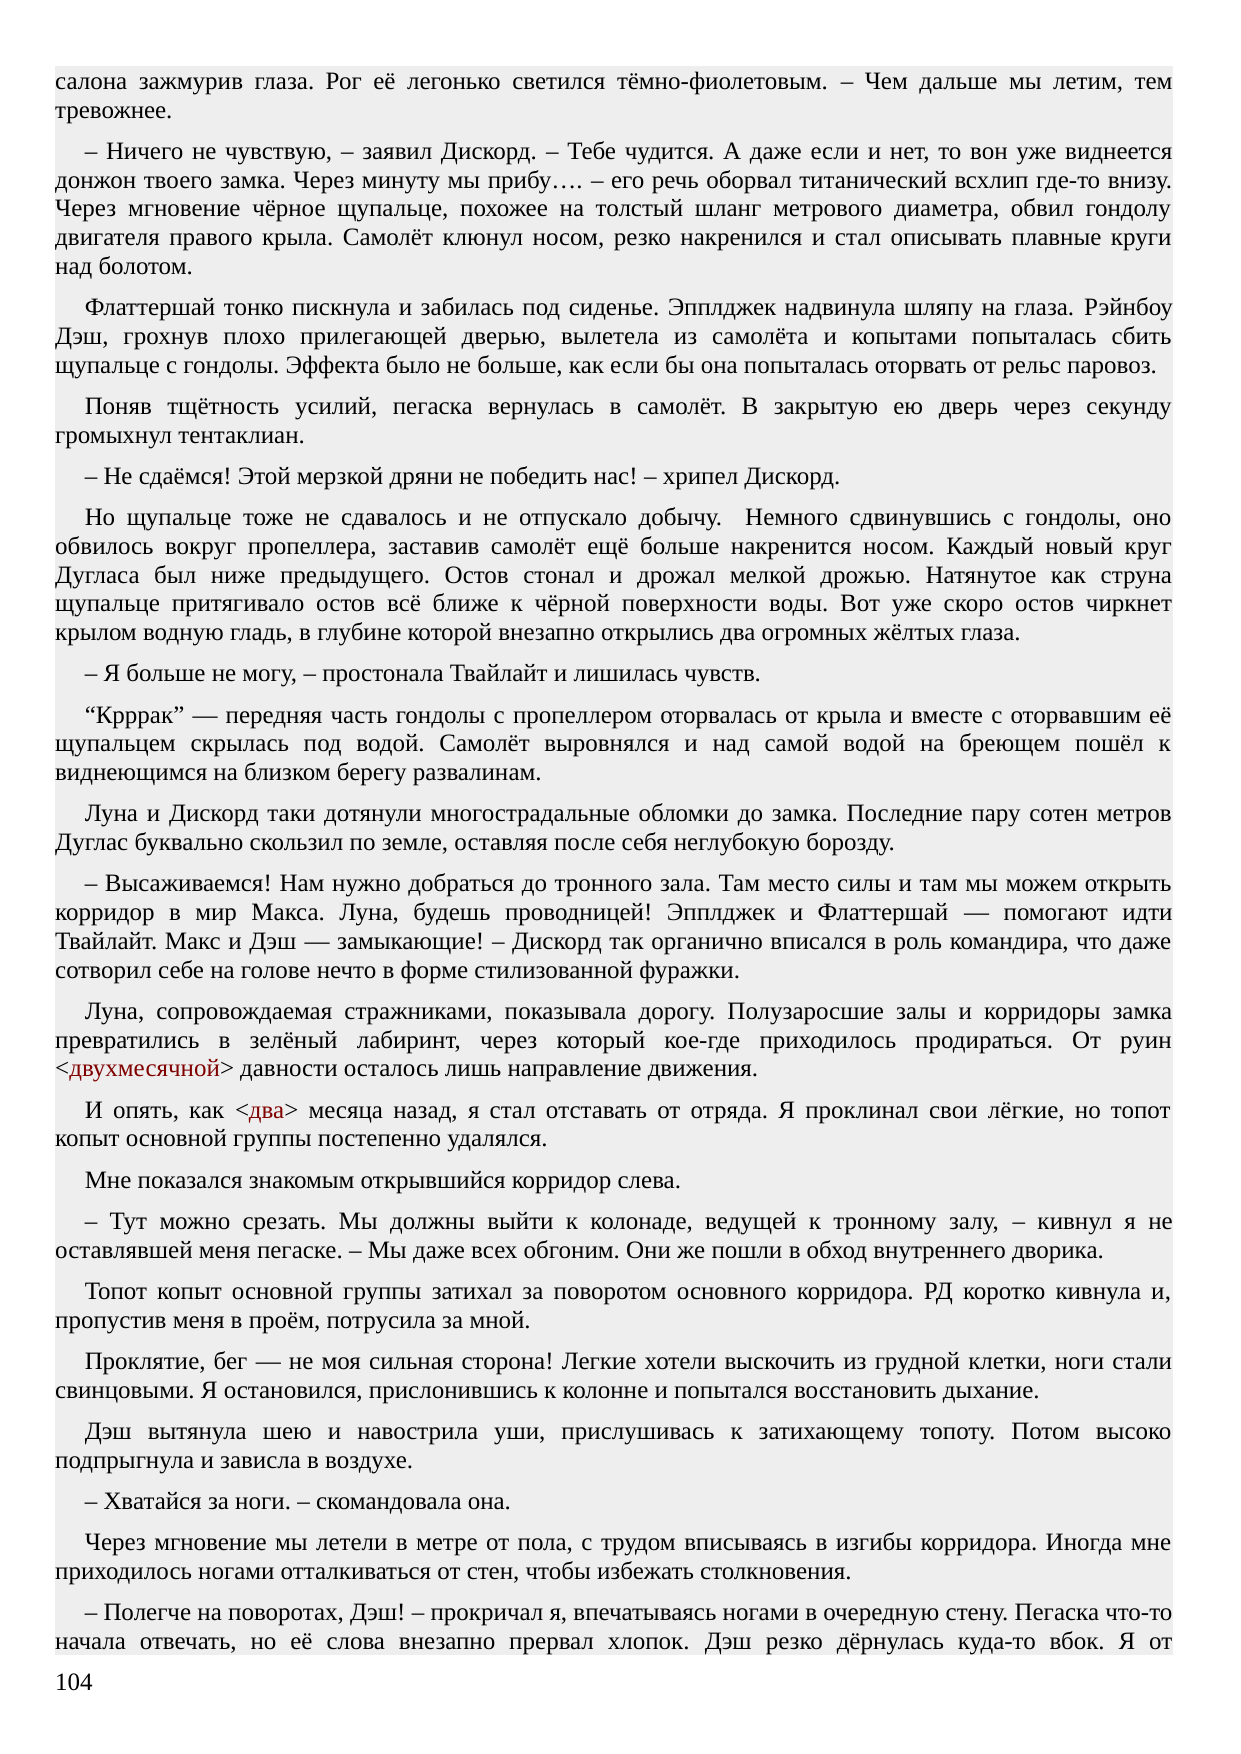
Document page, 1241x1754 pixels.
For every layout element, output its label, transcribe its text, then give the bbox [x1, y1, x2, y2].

text Мне показался знакомым открывшийся корридор слева. [55, 1165, 1173, 1193]
text Луна и Дискорд таки дотянули многострадальные обломки до замка. Последние пару сотен метров Дуглас буквально скользил по земле, оставляя после себя неглубокую борозду. [55, 798, 1173, 856]
text Флаттершай тонко пискнула и забилась под сиденье. Эпплджек надвинула шляпу на глаза. Рэйнбоу Дэш, грохнув плохо прилегающей дверью, вылетела из самолёта и копытами попыталась сбить щупальце с гондолы. Эффекта было не больше, как если бы она попыталась оторвать от рельс паровоз. [55, 292, 1173, 378]
text Через мгновение мы летели в метре от пола, с трудом вписываясь в изгибы корридора. Иногда мне приходилось ногами отталкиваться от стен, чтобы избежать столкновения. [55, 1527, 1173, 1585]
text – Высаживаемся! Нам нужно добраться до тронного зала. Там место силы и там мы можем открыть корридор в мир Макса. Луна, будешь проводницей! Эпплджек и Флаттершай — помогают идти Твайлайт. Макс и Дэш — замыкающие! – Дискорд так органично вписался в роль командира, что даже сотворил себе на голове нечто в форме стилизованной фуражки. [55, 868, 1173, 983]
text Дэш вытянула шею и навострила уши, прислушивась к затихающему топоту. Потом высоко подпрыгнула и зависла в воздухе. [55, 1416, 1173, 1473]
text – Тут можно срезать. Мы должны выйти к колонаде, ведущей к тронному залу, – кивнул я не оставлявшей меня пегаске. – Мы даже всех обгоним. Они же пошли в обход внутреннего дворика. [55, 1206, 1173, 1263]
text – Полегче на поворотах, Дэш! – прокричал я, впечатываясь ногами в очередную стену. Пегаска что-то начала отвечать, но её слова внезапно прервал хлопок. Дэш резко дёрнулась куда-то вбок. Я от [55, 1597, 1173, 1655]
text – Не сдаёмся! Этой мерзкой дряни не победить нас! – хрипел Дискорд. [55, 461, 1173, 490]
text Но щупальце тоже не сдавалось и не отпускало добычу. Немного сдвинувшись с гондолы, оно обвилось вокруг пропеллера, заставив самолёт ещё больше накренится носом. Каждый новый круг Дугласа был ниже предыдущего. Остов стонал и дрожал мелкой дрожью. Натянутое как струна щупальце притягивало остов всё ближе к чёрной поверхности воды. Вот уже скоро остов чиркнет крылом водную гладь, в глубине которой внезапно открылись два огромных жёлтых глаза. [55, 502, 1173, 646]
text – Хватайся за ноги. – скомандовала она. [55, 1486, 1173, 1515]
text Луна, сопровождаемая стражниками, показывала дорогу. Полузаросшие залы и корридоры замка превратились в зелёный лабиринт, через который кое-где приходилось продираться. От руин <двухмесячной> давности осталось лишь направление движения. [55, 996, 1173, 1082]
text Поняв тщётность усилий, пегаска вернулась в самолёт. В закрытую ею дверь через секунду громыхнул тентаклиан. [55, 391, 1173, 448]
text Топот копыт основной группы затихал за поворотом основного корридора. РД коротко кивнула и, пропустив меня в проём, потрусила за мной. [55, 1276, 1173, 1333]
text “Крррак” — передняя часть гондолы с пропеллером оторвалась от крыла и вместе с оторвавшим её щупальцем скрылась под водой. Самолёт выровнялся и над самой водой на бреющем пошёл к виднеющимся на близком берегу развалинам. [55, 700, 1173, 786]
text – Ничего не чувствую, – заявил Дискорд. – Тебе чудится. А даже если и нет, то вон уже виднеется донжон твоего замка. Через минуту мы прибу…. – его речь оборвал титанический всхлип где-то внизу. Через мгновение чёрное щупальце, похожее на толстый шланг метрового диаметра, обвил гондолу двигателя правого крыла. Самолёт клюнул носом, резко накренился и стал описывать плавные круги над болотом. [55, 136, 1173, 280]
text Проклятие, бег — не моя сильная сторона! Легкие хотели выскочить из грудной клетки, ноги стали свинцовыми. Я остановился, прислонившись к колонне и попытался восстановить дыхание. [55, 1346, 1173, 1403]
text салона зажмурив глаза. Рог её легонько светился тёмно-фиолетовым. – Чем дальше мы летим, тем тревожнее. [55, 66, 1173, 123]
text – Я больше не могу, – простонала Твайлайт и лишилась чувств. [55, 658, 1173, 687]
text И опять, как <два> месяца назад, я стал отставать от отряда. Я проклинал свои лёгкие, но топот копыт основной группы постепенно удалялся. [55, 1095, 1173, 1152]
